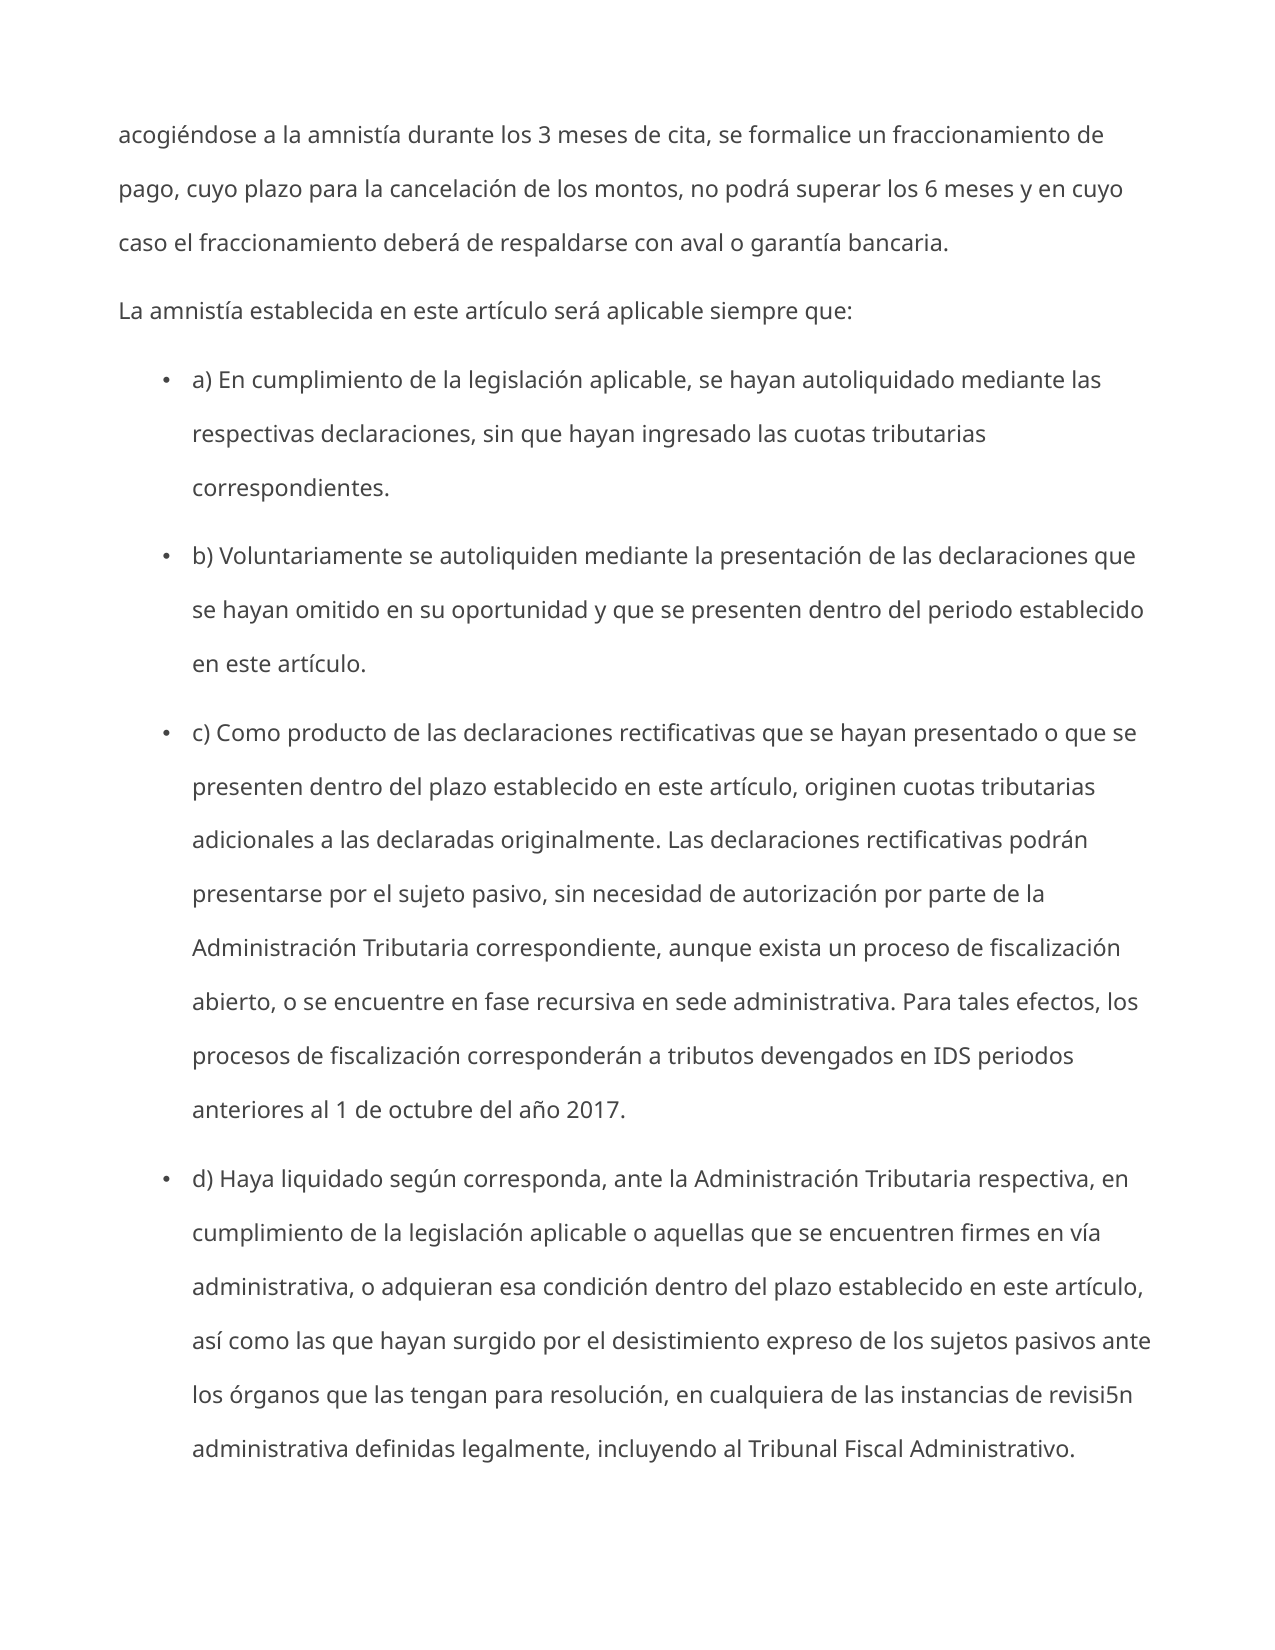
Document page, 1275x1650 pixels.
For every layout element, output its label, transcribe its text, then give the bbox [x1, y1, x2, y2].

list c) Como producto de las declaraciones rectificativas que se hayan presentado o que se presenten dentro del plazo establecido en este artículo, originen cuotas tributarias adicionales a las declaradas originalmente. Las declaraciones rectificativas podrán presentarse por el sujeto pasivo, sin necesidad de autorización por parte de la Administración Tributaria correspondiente, aunque exista un proceso de fiscalización abierto, o se encuentre en fase recursiva en sede administrativa. Para tales efectos, los procesos de fiscalización corresponderán a tributos devengados en IDS periodos anteriores al 1 de octubre del año 2017. [162, 716, 1157, 1126]
text La amnistía establecida en este artículo será aplicable siempre que: [118, 294, 1157, 326]
text acogiéndose a la amnistía durante los 3 meses de cita, se formalice un fraccionamiento de pago, cuyo plazo para la cancelación de los montos, no podrá superar los 6 meses y en cuyo caso el fraccionamiento deberá de respaldarse con aval o garantía bancaria. [118, 118, 1157, 258]
list d) Haya liquidado según corresponda, ante la Administración Tributaria respectiva, en cumplimiento de la legislación aplicable o aquellas que se encuentren firmes en vía administrativa, o adquieran esa condición dentro del plazo establecido en este artículo, así como las que hayan surgido por el desistimiento expreso de los sujetos pasivos ante los órganos que las tengan para resolución, en cualquiera de las instancias de revisi5n administrativa definidas legalmente, incluyendo al Tribunal Fiscal Administrativo. [162, 1162, 1157, 1464]
list b) Voluntariamente se autoliquiden mediante la presentación de las declaraciones que se hayan omitido en su oportunidad y que se presenten dentro del periodo establecido en este artículo. [162, 539, 1157, 679]
list a) En cumplimiento de la legislación aplicable, se hayan autoliquidado mediante las respectivas declaraciones, sin que hayan ingresado las cuotas tributarias correspondientes. [162, 363, 1157, 503]
